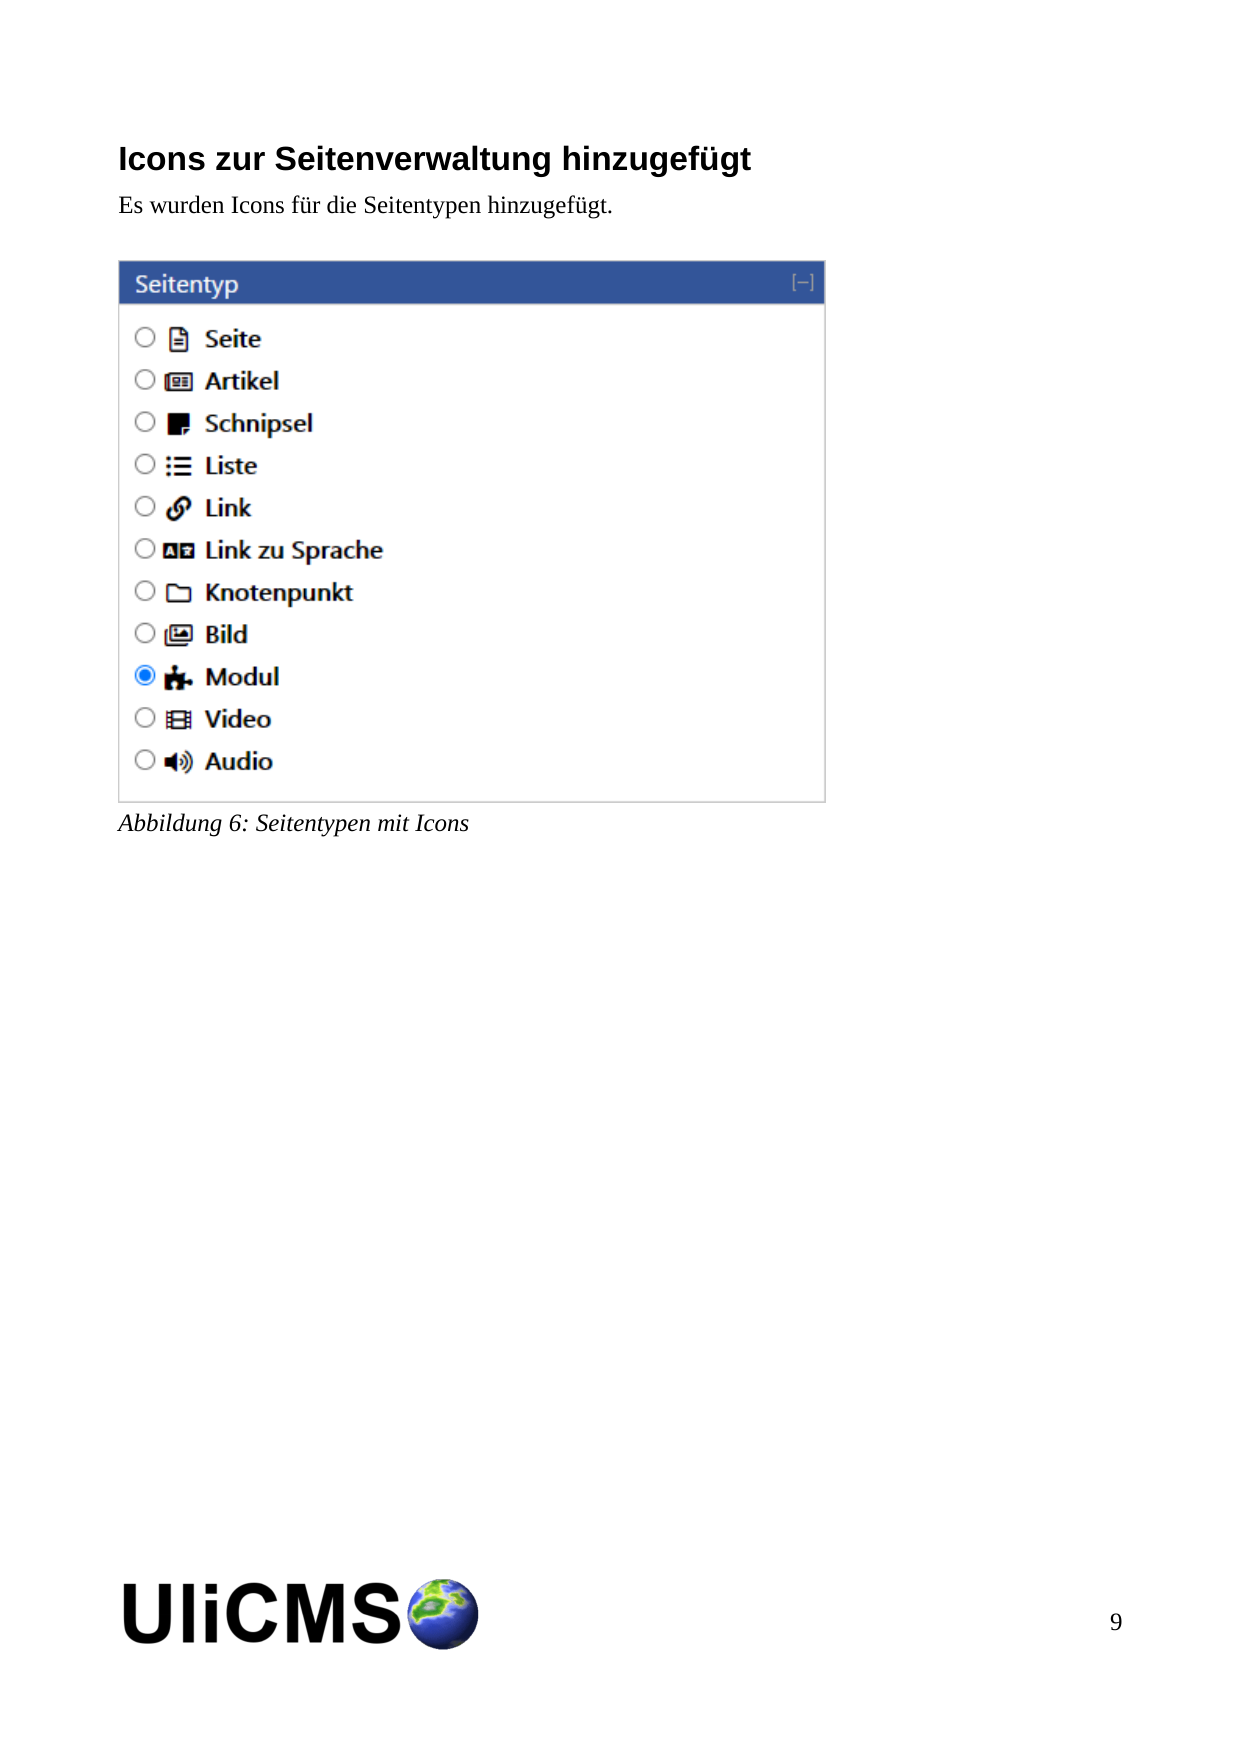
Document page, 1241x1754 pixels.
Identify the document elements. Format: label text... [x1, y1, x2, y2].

picture [118, 260, 826, 803]
picture [118, 1578, 479, 1652]
text Es wurden Icons für die Seitentypen hinzugefügt. [118, 190, 1122, 219]
subtitle Icons zur Seitenverwaltung hinzugefügt [118, 139, 1122, 178]
text Abbildung 6: Seitentypen mit Icons [118, 803, 826, 836]
